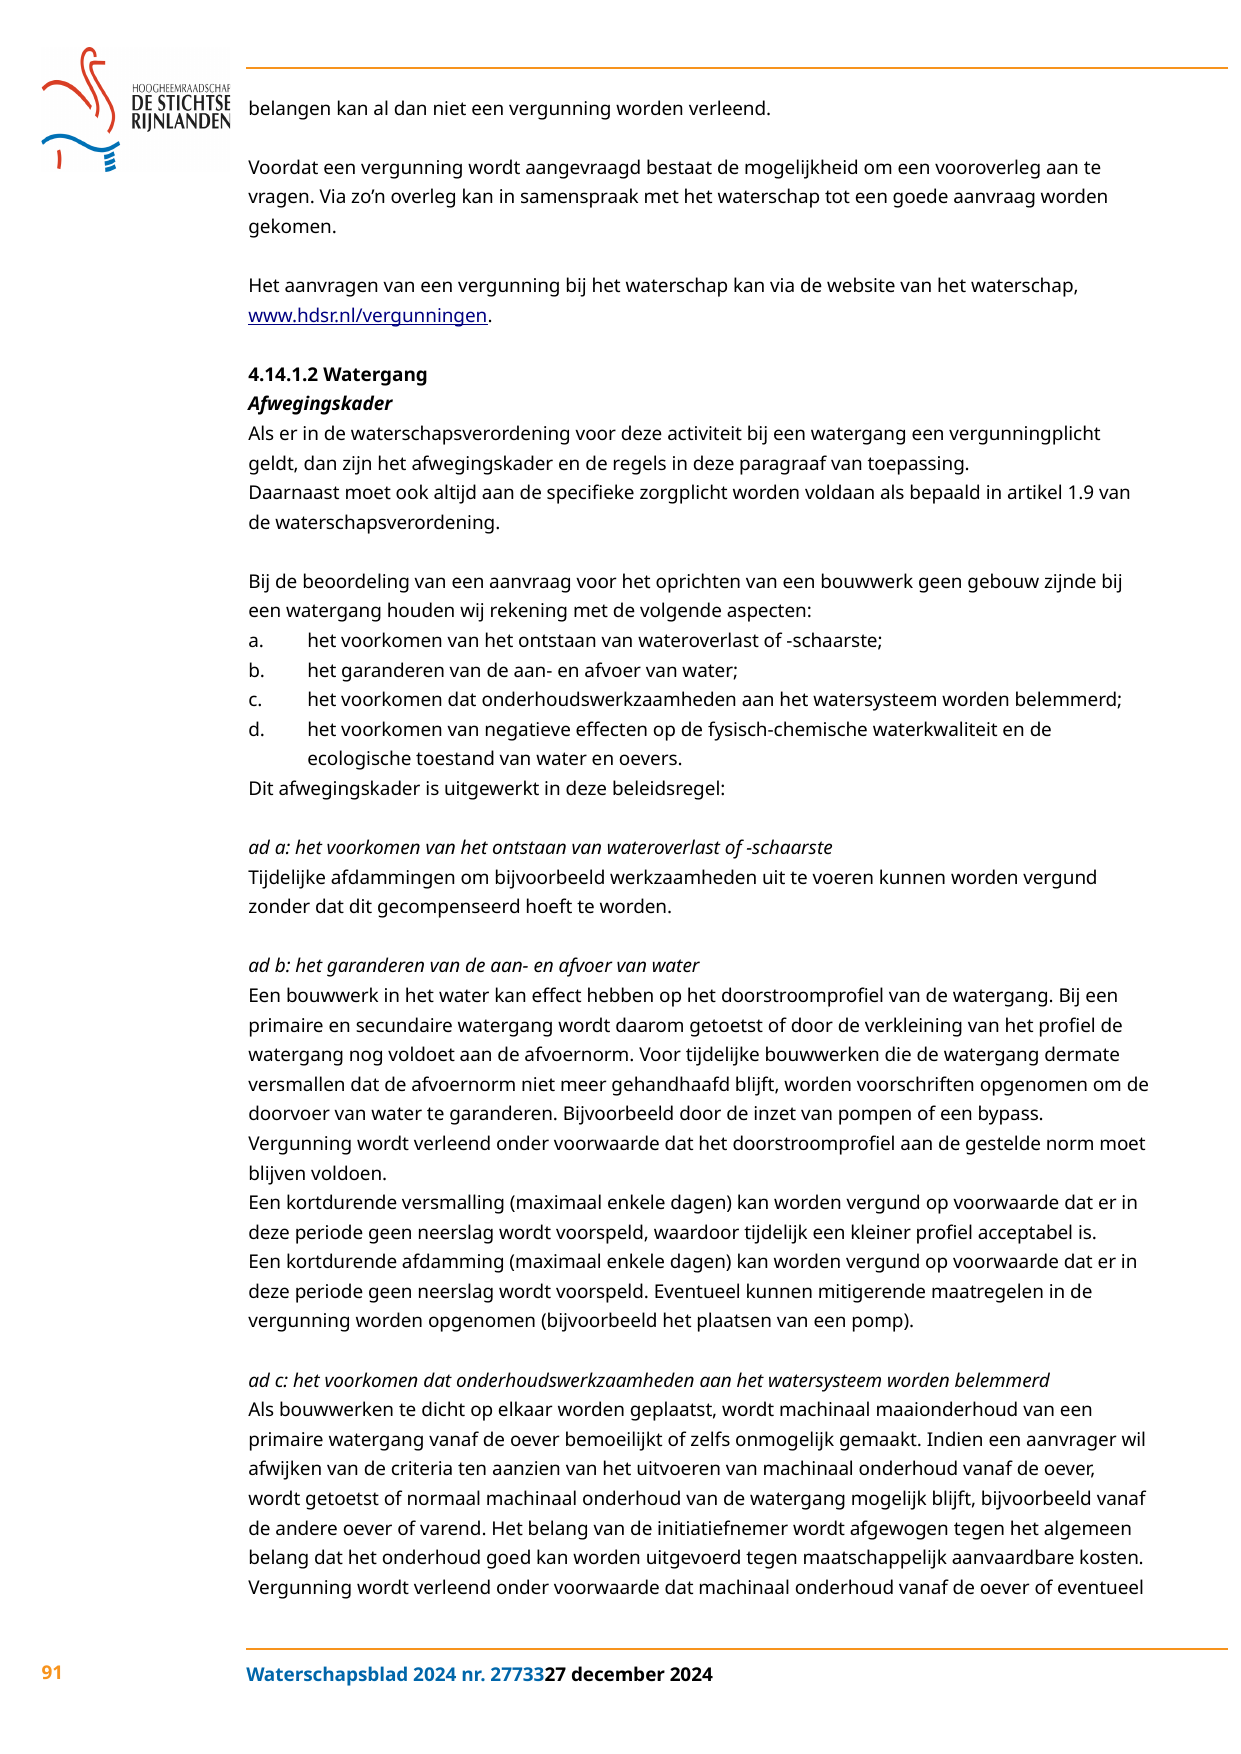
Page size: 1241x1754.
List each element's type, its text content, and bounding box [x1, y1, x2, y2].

list het voorkomen dat onderhoudswerkzaamheden aan het watersysteem worden belemmerd; [248, 686, 1152, 712]
picture [41, 47, 231, 172]
text Daarnaast moet ook altijd aan de specifieke zorgplicht worden voldaan als bepaald in artikel 1.9 van de waterschapsverordening. [248, 479, 1152, 535]
text Als bouwwerken te dicht op elkaar worden geplaatst, wordt machinaal maaionderhoud van een primaire watergang vanaf de oever bemoeilijkt of zelfs onmogelijk gemaakt. Indien een aanvrager wil afwijken van de criteria ten aanzien van het uitvoeren van machinaal onderhoud vanaf de oever, wordt getoetst of normaal machinaal onderhoud van de watergang mogelijk blijft, bijvoorbeeld vanaf de andere oever of varend. Het belang van de initiatiefnemer wordt afgewogen tegen het algemeen belang dat het onderhoud goed kan worden uitgevoerd tegen maatschappelijk aanvaardbare kosten. [248, 1396, 1152, 1570]
text Bij de beoordeling van een aanvraag voor het oprichten van een bouwwerk geen gebouw zijnde bij een watergang houden wij rekening met de volgende aspecten: [248, 568, 1152, 623]
text ad c: het voorkomen dat onderhoudswerkzaamheden aan het watersysteem worden belemmerd [248, 1367, 1152, 1393]
text Een bouwwerk in het water kan effect hebben op het doorstroomprofiel van de watergang. Bij een primaire en secundaire watergang wordt daarom getoetst of door de verkleining van het profiel de watergang nog voldoet aan de afvoernorm. Voor tijdelijke bouwwerken die de watergang dermate versmallen dat de afvoernorm niet meer gehandhaafd blijft, worden voorschriften opgenomen om de doorvoer van water te garanderen. Bijvoorbeeld door de inzet van pompen of een bypass. Vergunning wordt verleend onder voorwaarde dat het doorstroomprofiel aan de gestelde norm moet blijven voldoen. [248, 982, 1152, 1186]
text ad b: het garanderen van de aan- en afvoer van water [248, 953, 1152, 978]
text Een kortdurende versmalling (maximaal enkele dagen) kan worden vergund op voorwaarde dat er in deze periode geen neerslag wordt voorspeld, waardoor tijdelijk een kleiner profiel acceptabel is. [248, 1189, 1152, 1245]
text Dit afwegingskader is uitgewerkt in deze beleidsregel: [248, 775, 1152, 801]
list het voorkomen van negatieve effecten op de fysisch-chemische waterkwaliteit en de ecologische toestand van water en oevers. [248, 716, 1152, 771]
text Als er in de waterschapsverordening voor deze activiteit bij een watergang een vergunningplicht geldt, dan zijn het afwegingskader en de regels in deze paragraaf van toepassing. [248, 420, 1152, 476]
text ad a: het voorkomen van het ontstaan van wateroverlast of -schaarste [248, 834, 1152, 860]
text Voordat een vergunning wordt aangevraagd bestaat de mogelijkheid om een vooroverleg aan te vragen. Via zo’n overleg kan in samenspraak met het waterschap tot een goede aanvraag worden gekomen. [248, 154, 1152, 239]
text Het aanvragen van een vergunning bij het waterschap kan via de website van het waterschap, www.hdsr.nl/vergunningen. [248, 272, 1152, 328]
text Een kortdurende afdamming (maximaal enkele dagen) kan worden vergund op voorwaarde dat er in deze periode geen neerslag wordt voorspeld. Eventueel kunnen mitigerende maatregelen in de vergunning worden opgenomen (bijvoorbeeld het plaatsen van een pomp). [248, 1248, 1152, 1333]
text Afwegingskader [248, 391, 1152, 416]
text belangen kan al dan niet een vergunning worden verleend. [248, 95, 1152, 121]
list het voorkomen van het ontstaan van wateroverlast of -schaarste; [248, 627, 1152, 653]
list het garanderen van de aan- en afvoer van water; [248, 657, 1152, 683]
text Vergunning wordt verleend onder voorwaarde dat machinaal onderhoud vanaf de oever of eventueel [248, 1574, 1152, 1600]
text Tijdelijke afdammingen om bijvoorbeeld werkzaamheden uit te voeren kunnen worden vergund zonder dat dit gecompenseerd hoeft te worden. [248, 864, 1152, 919]
text 4.14.1.2 Watergang [248, 361, 1152, 387]
